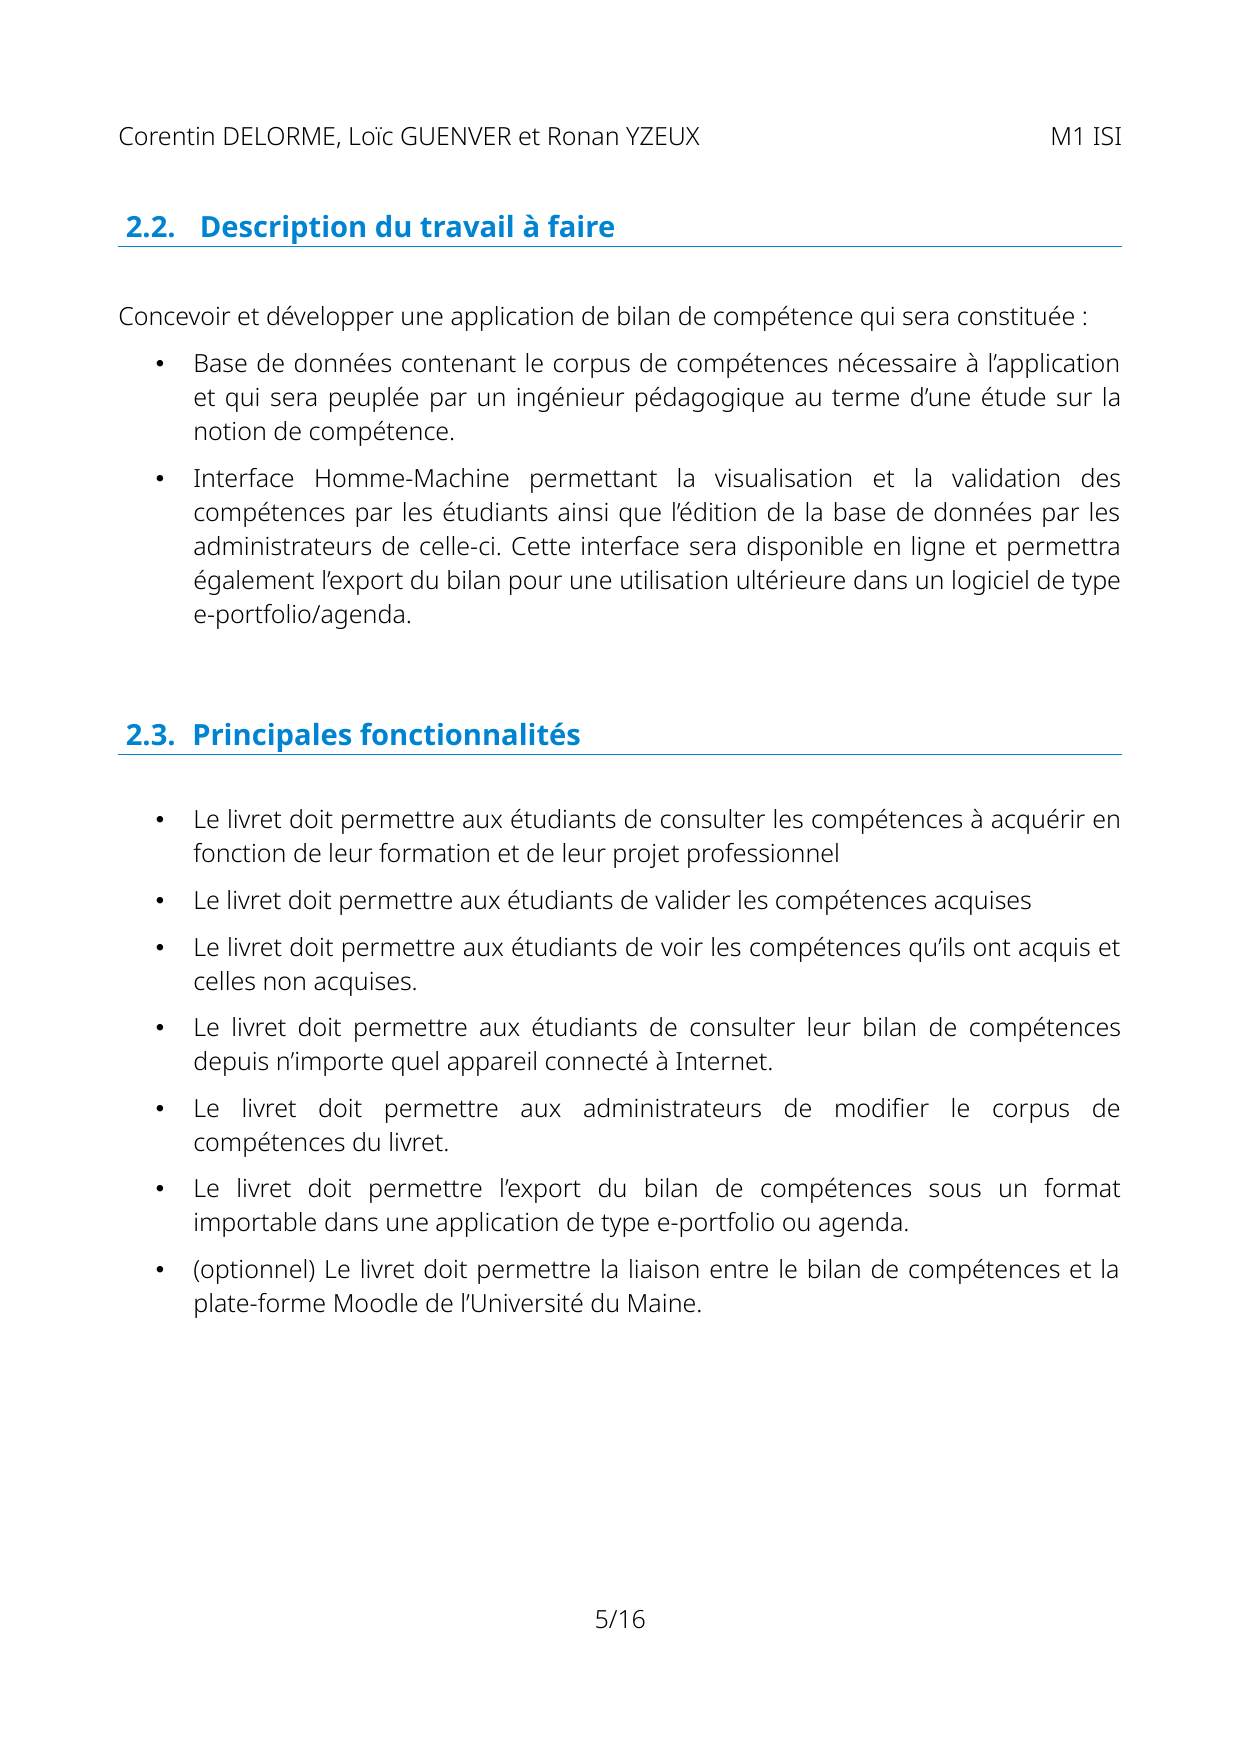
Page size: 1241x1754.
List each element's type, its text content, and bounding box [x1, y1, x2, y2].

subtitle Principales fonctionnalités [118, 715, 1122, 754]
list Le livret doit permettre aux étudiants de valider les compétences acquises [156, 883, 1122, 917]
subtitle Description du travail à faire [118, 207, 1122, 246]
text Concevoir et développer une application de bilan de compétence qui sera constituée : [118, 299, 1122, 333]
list (optionnel) Le livret doit permettre la liaison entre le bilan de compétences et la plate-forme Moodle de l’Université du Maine. [156, 1252, 1122, 1320]
list Le livret doit permettre aux étudiants de voir les compétences qu’ils ont acquis et celles non acquises. [156, 929, 1122, 997]
list Le livret doit permettre aux étudiants de consulter les compétences à acquérir en fonction de leur formation et de leur projet professionnel [156, 802, 1122, 870]
list Le livret doit permettre aux étudiants de consulter leur bilan de compétences depuis n’importe quel appareil connecté à Internet. [156, 1010, 1122, 1078]
list Le livret doit permettre aux administrateurs de modifier le corpus de compétences du livret. [156, 1090, 1122, 1158]
list Base de données contenant le corpus de compétences nécessaire à l’application et qui sera peuplée par un ingénieur pédagogique au terme d’une étude sur la notion de compétence. [156, 346, 1122, 448]
list Le livret doit permettre l’export du bilan de compétences sous un format importable dans une application de type e-portfolio ou agenda. [156, 1171, 1122, 1239]
list Interface Homme-Machine permettant la visualisation et la validation des compétences par les étudiants ainsi que l’édition de la base de données par les administrateurs de celle-ci. Cette interface sera disponible en ligne et permettra également l’export du bilan pour une utilisation ultérieure dans un logiciel de type e-portfolio/agenda. [156, 460, 1122, 631]
